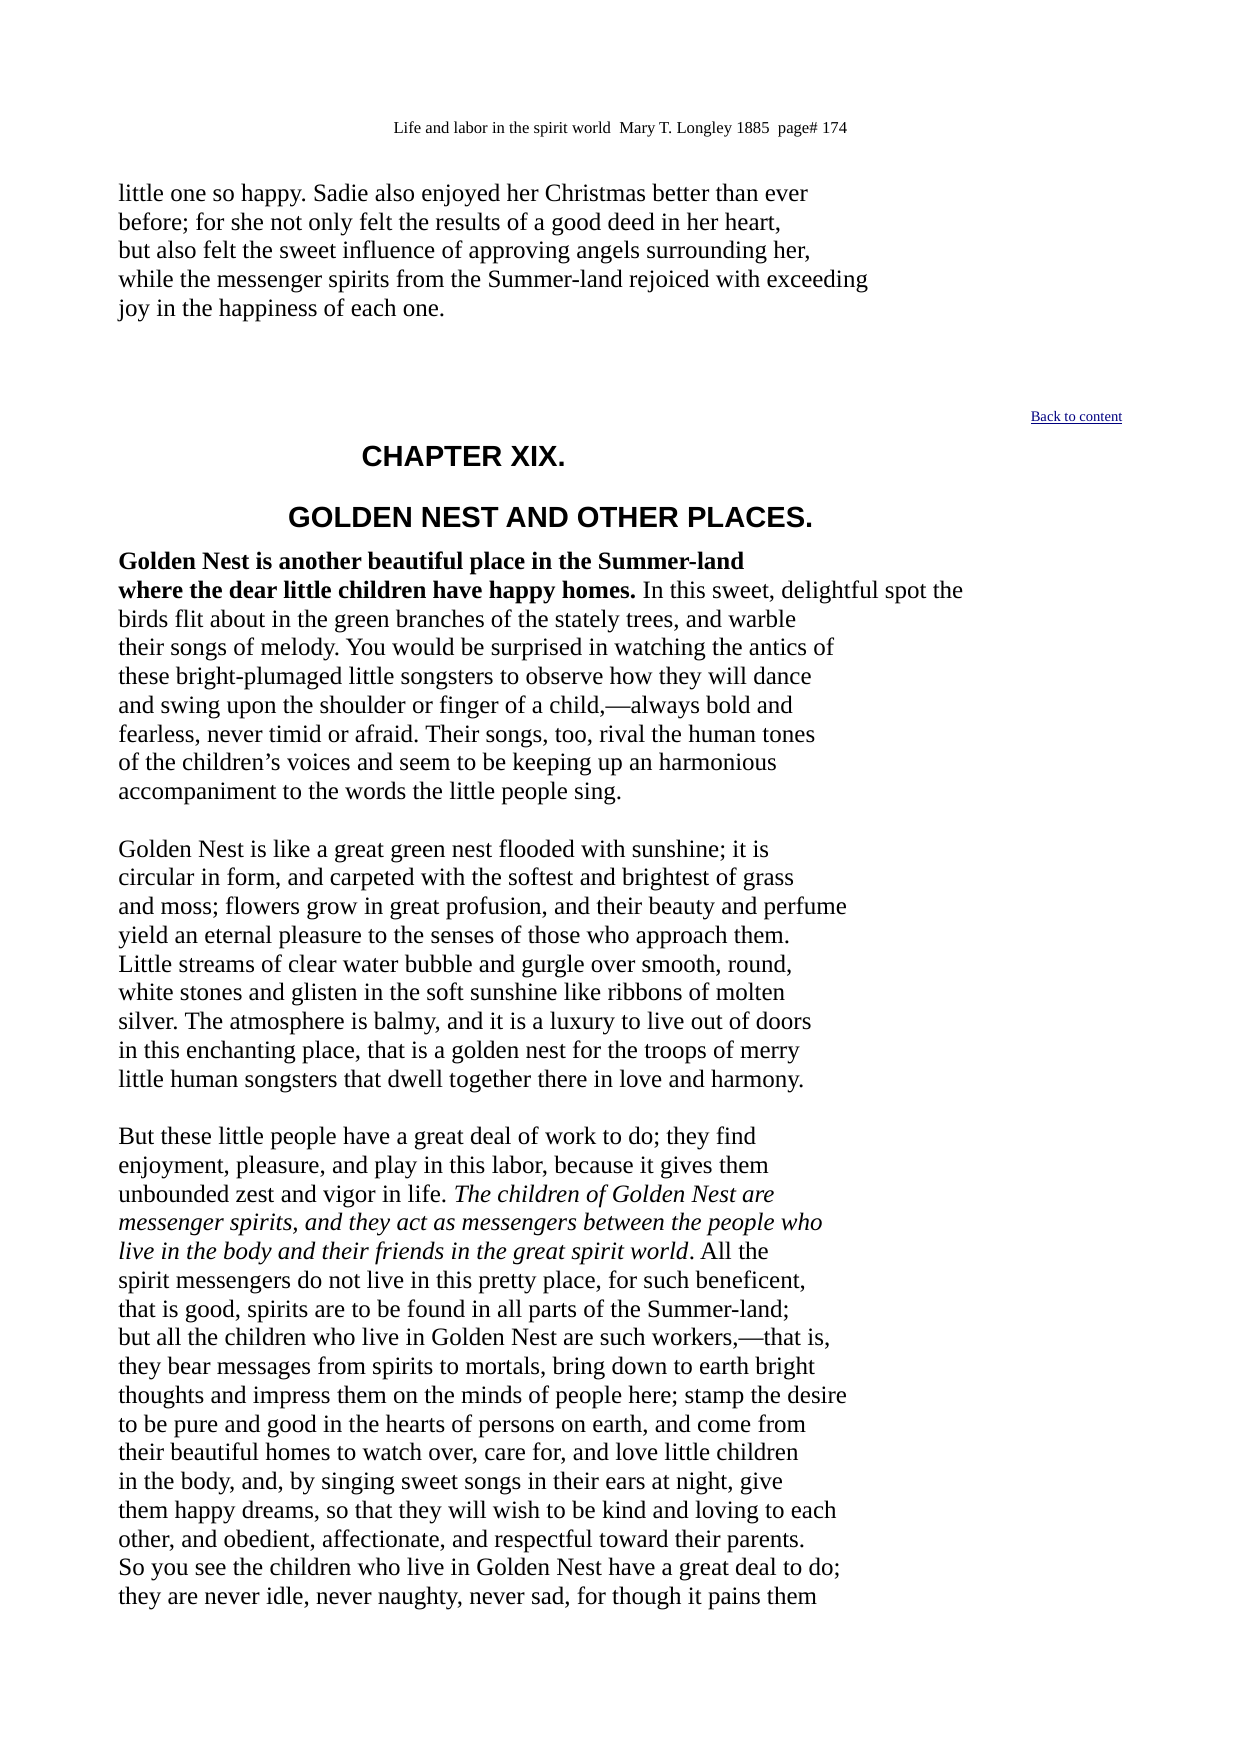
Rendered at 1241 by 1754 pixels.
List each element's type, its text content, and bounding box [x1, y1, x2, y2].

text accompaniment to the words the little people sing. [118, 776, 1122, 805]
text silver. The atmosphere is balmy, and it is a luxury to live out of doors [118, 1006, 1122, 1035]
text where the dear little children have happy homes. In this sweet, delightful spot the [118, 575, 1122, 604]
text Golden Nest is another beautiful place in the Summer-land [118, 546, 1122, 575]
text fearless, never timid or afraid. Their songs, too, rival the human tones [118, 719, 1122, 747]
text circular in form, and carpeted with the softest and brightest of grass [118, 862, 1122, 891]
text enjoyment, pleasure, and play in this labor, because it gives them [118, 1150, 1122, 1179]
text of the children’s voices and seem to be keeping up an harmonious [118, 747, 1122, 776]
text other, and obedient, affectionate, and respectful toward their parents. [118, 1524, 1122, 1552]
text white stones and glisten in the soft sunshine like ribbons of molten [118, 977, 1122, 1006]
text spirit messengers do not live in this pretty place, for such beneficent, [118, 1265, 1122, 1294]
text and swing upon the shoulder or finger of a child,—always bold and [118, 690, 1122, 719]
text and moss; flowers grow in great profusion, and their beauty and perfume [118, 891, 1122, 920]
subtitle GOLDEN NEST AND OTHER PLACES. [118, 500, 1122, 534]
text unbounded zest and vigor in life. The children of Golden Nest are [118, 1179, 1122, 1207]
text that is good, spirits are to be found in all parts of the Summer-land; [118, 1294, 1122, 1322]
text they are never idle, never naughty, never sad, for though it pains them [118, 1581, 1122, 1610]
text Little streams of clear water bubble and gurgle over smooth, round, [118, 949, 1122, 977]
text little one so happy. Sadie also enjoyed her Christmas better than ever [118, 178, 1122, 207]
text birds flit about in the green branches of the stately trees, and warble [118, 604, 1122, 632]
text messenger spirits, and they act as messengers between the people who [118, 1207, 1122, 1236]
text joy in the happiness of each one. [118, 293, 1122, 322]
text But these little people have a great deal of work to do; they find [118, 1121, 1122, 1150]
text they bear messages from spirits to mortals, bring down to earth bright [118, 1351, 1122, 1380]
text Back to content [118, 408, 1122, 425]
text to be pure and good in the hearts of persons on earth, and come from [118, 1409, 1122, 1437]
text little human songsters that dwell together there in love and harmony. [118, 1064, 1122, 1092]
text their beautiful homes to watch over, care for, and love little children [118, 1437, 1122, 1466]
text them happy dreams, so that they will wish to be kind and loving to each [118, 1495, 1122, 1524]
text these bright-plumaged little songsters to observe how they will dance [118, 661, 1122, 690]
text but all the children who live in Golden Nest are such workers,—that is, [118, 1322, 1122, 1351]
text live in the body and their friends in the great spirit world. All the [118, 1236, 1122, 1265]
text before; for she not only felt the results of a good deed in her heart, [118, 207, 1122, 236]
text their songs of melody. You would be surprised in watching the antics of [118, 632, 1122, 661]
text So you see the children who live in Golden Nest have a great deal to do; [118, 1552, 1122, 1581]
text Golden Nest is like a great green nest flooded with sunshine; it is [118, 834, 1122, 862]
text thoughts and impress them on the minds of people here; stamp the desire [118, 1380, 1122, 1409]
subtitle CHAPTER XIX. [118, 439, 1122, 473]
text but also felt the sweet influence of approving angels surrounding her, [118, 236, 1122, 264]
text in this enchanting place, that is a golden nest for the troops of merry [118, 1035, 1122, 1064]
text while the messenger spirits from the Summer-land rejoiced with exceeding [118, 264, 1122, 293]
text yield an eternal pleasure to the senses of those who approach them. [118, 920, 1122, 949]
text in the body, and, by singing sweet songs in their ears at night, give [118, 1466, 1122, 1495]
